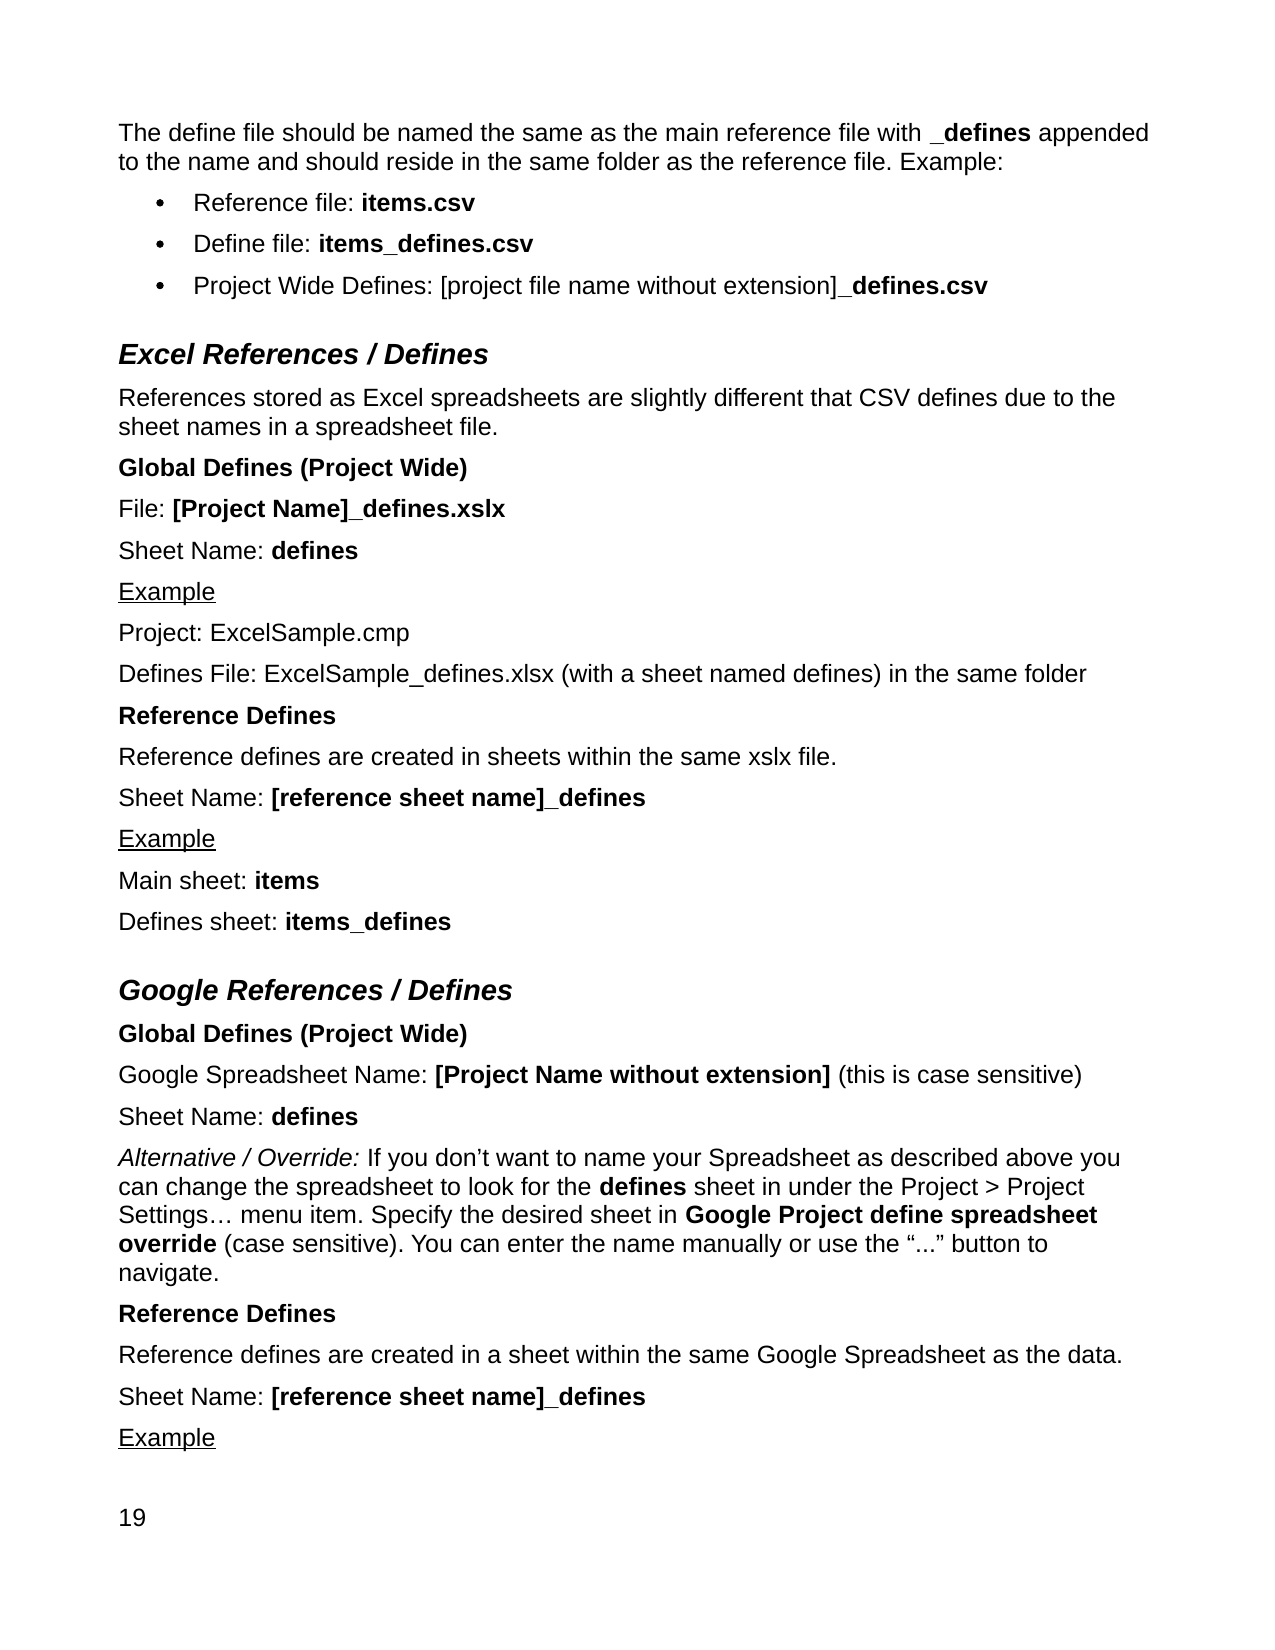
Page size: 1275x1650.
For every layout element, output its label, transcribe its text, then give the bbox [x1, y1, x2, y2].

text Example [118, 1423, 1157, 1452]
text Project: ExcelSample.cmp [118, 618, 1157, 647]
text Defines sheet: items_defines [118, 907, 1157, 936]
text Defines File: ExcelSample_defines.xlsx (with a sheet named defines) in the same folder [118, 659, 1157, 688]
text References stored as Excel spreadsheets are slightly different that CSV defines due to the sheet names in a spreadsheet file. [118, 383, 1157, 441]
text Main sheet: items [118, 866, 1157, 894]
list Reference file: items.csv [156, 188, 1157, 217]
text Example [118, 824, 1157, 853]
text Google Spreadsheet Name: [Project Name without extension] (this is case sensitive) [118, 1061, 1157, 1089]
text Global Defines (Project Wide) [118, 453, 1157, 482]
text File: [Project Name]_defines.xslx [118, 494, 1157, 523]
list Project Wide Defines: [project file name without extension]_defines.csv [156, 271, 1157, 300]
text Reference defines are created in sheets within the same xslx file. [118, 742, 1157, 771]
text Sheet Name: defines [118, 1102, 1157, 1131]
text Reference Defines [118, 1299, 1157, 1328]
subtitle Google References / Defines [118, 973, 1157, 1007]
text Sheet Name: [reference sheet name]_defines [118, 783, 1157, 812]
text Example [118, 577, 1157, 606]
text Global Defines (Project Wide) [118, 1019, 1157, 1048]
subtitle Excel References / Defines [118, 337, 1157, 371]
text The define file should be named the same as the main reference file with _defines appended to the name and should reside in the same folder as the reference file. Example: [118, 118, 1157, 176]
text Reference defines are created in a sheet within the same Google Spreadsheet as the data. [118, 1341, 1157, 1369]
text Alternative / Override: If you don’t want to name your Spreadsheet as described above you can change the spreadsheet to look for the defines sheet in under the Project > Project Settings… menu item. Specify the desired sheet in Google Project define spreadsheet override (case sensitive). You can enter the name manually or use the “...” button to navigate. [118, 1143, 1157, 1287]
list Define file: items_defines.csv [156, 229, 1157, 258]
text Sheet Name: defines [118, 536, 1157, 564]
text Reference Defines [118, 701, 1157, 729]
text Sheet Name: [reference sheet name]_defines [118, 1382, 1157, 1411]
